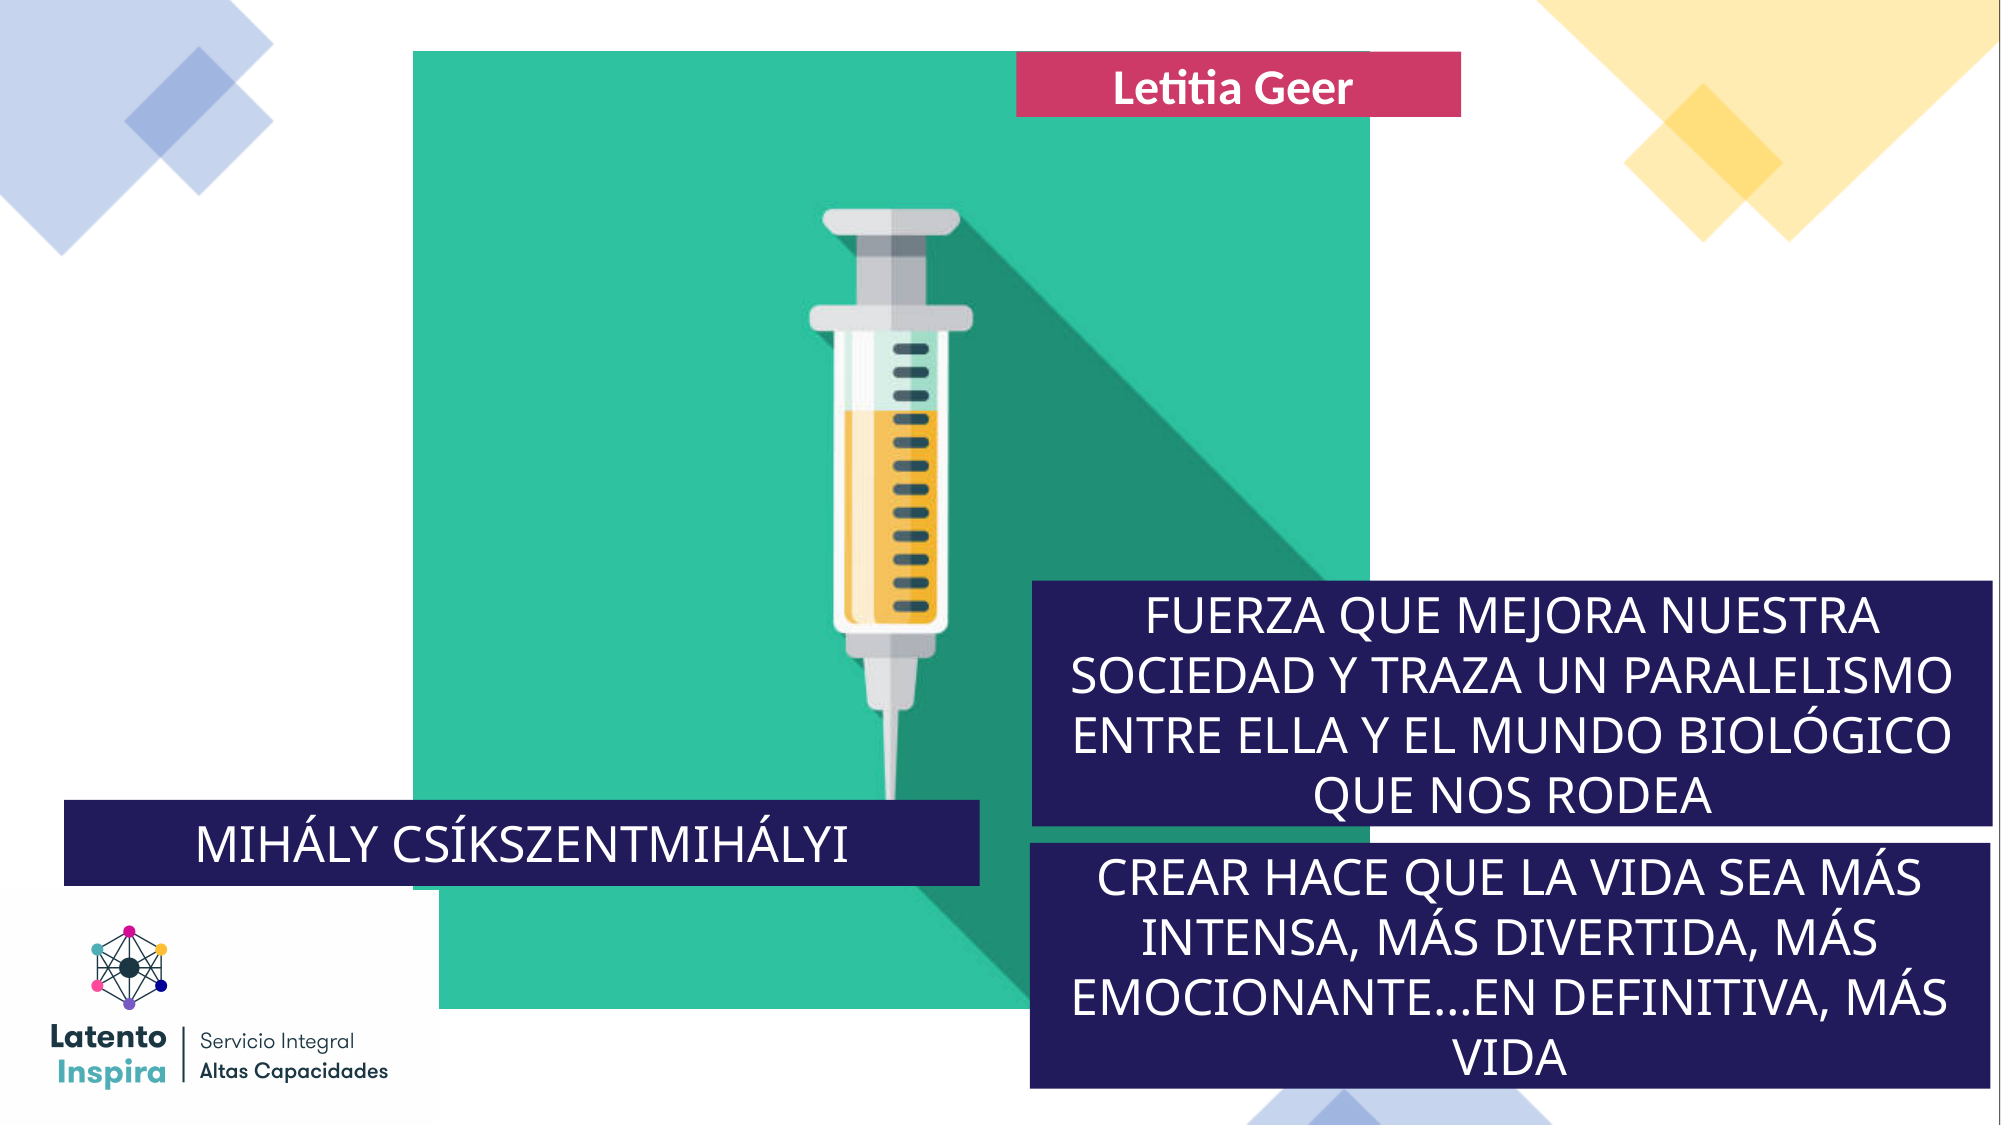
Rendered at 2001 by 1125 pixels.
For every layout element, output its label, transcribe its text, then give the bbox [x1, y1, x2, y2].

text_box Letitia Geer [1016, 51, 1462, 117]
text_box CREAR HACE QUE LA VIDA SEA MÁS INTENSA, MÁS DIVERTIDA, MÁS EMOCIONANTE…EN DEFINITIVA, MÁS VIDA [1029, 842, 1991, 1089]
text_box MIHÁLY CSÍKSZENTMIHÁLYI [64, 799, 980, 886]
text_box FUERZA QUE MEJORA NUESTRA SOCIEDAD Y TRAZA UN PARALELISMO ENTRE ELLA Y EL MUNDO BIOLÓGICO QUE NOS RODEA [1032, 580, 1993, 827]
picture [0, 0, 2001, 1125]
